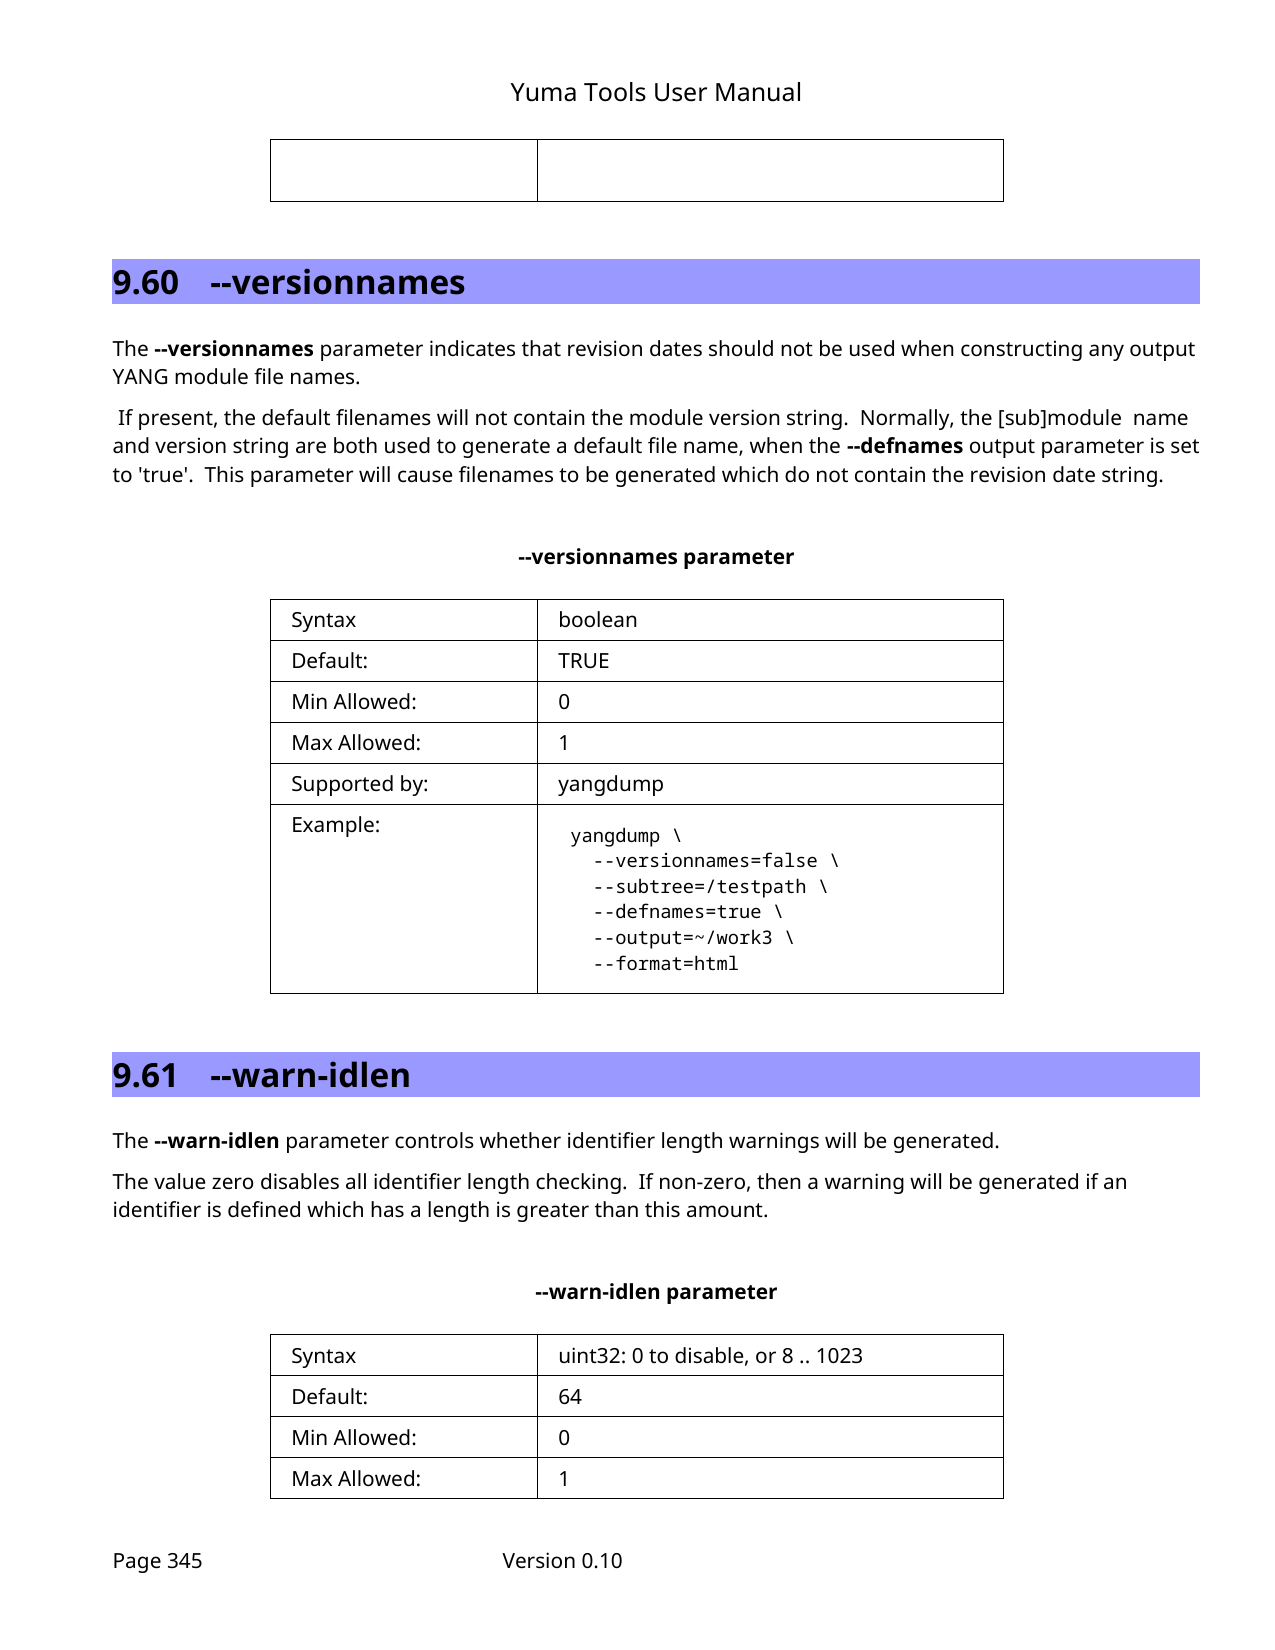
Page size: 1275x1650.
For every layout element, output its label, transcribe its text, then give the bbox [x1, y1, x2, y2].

table_cell Max Allowed: [271, 1458, 537, 1498]
table_cell Default: [271, 1376, 537, 1416]
table_cell 1 [538, 1458, 1003, 1498]
table_cell 64 [538, 1376, 1003, 1416]
table_cell Example: [271, 805, 537, 993]
table_cell Default: [271, 641, 537, 681]
table_cell 0 [538, 1417, 1003, 1457]
text If present, the default filenames will not contain the module version string. Normally, the [sub]module name and version string are both used to generate a default file name, when the --defnames output parameter is set to 'true'. This parameter will cause filenames to be generated which do not contain the revision date string. [112, 403, 1200, 488]
table_header Syntax [271, 600, 537, 640]
text The --warn-idlen parameter controls whether identifier length warnings will be generated. [112, 1126, 1200, 1155]
table_header uint32: 0 to disable, or 8 .. 1023 [538, 1335, 1003, 1375]
table_cell [271, 140, 537, 201]
table_cell 1 [538, 723, 1003, 762]
table_header boolean [538, 600, 1003, 640]
text The value zero disables all identifier length checking. If non-zero, then a warning will be generated if an identifier is defined which has a length is greater than this amount. [112, 1167, 1200, 1224]
table_header Syntax [271, 1335, 537, 1375]
table_cell yangdump \ --versionnames=false \ --subtree=/testpath \ --defnames=true \ --output=~/work3 \ --format=html [538, 805, 1003, 993]
table_cell [538, 140, 1003, 201]
table_cell yangdump [538, 764, 1003, 803]
table_cell Supported by: [271, 764, 537, 803]
subtitle --warn-idlen parameter [127, 1277, 1185, 1306]
table_cell 0 [538, 682, 1003, 722]
table_cell Max Allowed: [271, 723, 537, 762]
table_cell TRUE [538, 641, 1003, 681]
subtitle --versionnames [112, 259, 1200, 304]
subtitle --warn-idlen [112, 1052, 1200, 1097]
text The --versionnames parameter indicates that revision dates should not be used when constructing any output YANG module file names. [112, 334, 1200, 391]
table_cell Min Allowed: [271, 1417, 537, 1457]
subtitle --versionnames parameter [127, 542, 1185, 570]
table_cell Min Allowed: [271, 682, 537, 722]
